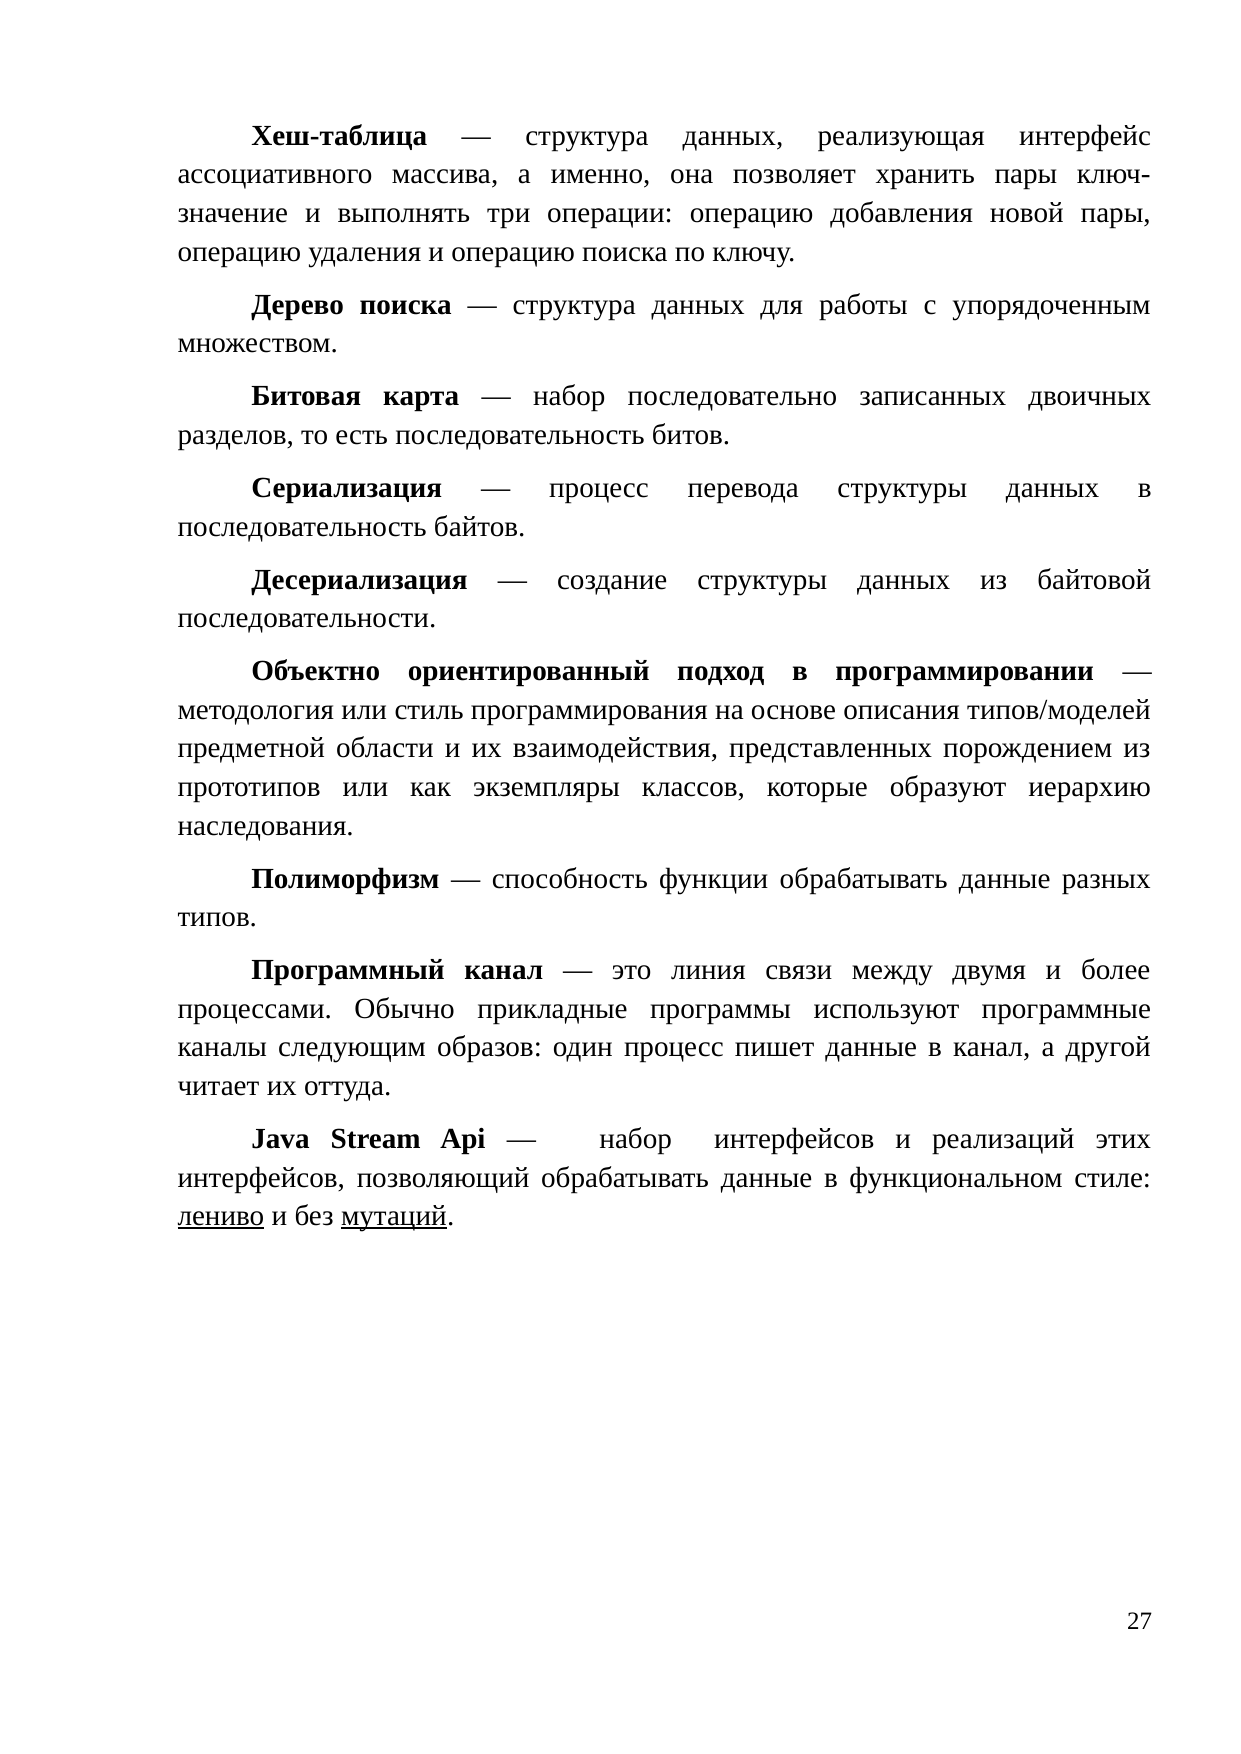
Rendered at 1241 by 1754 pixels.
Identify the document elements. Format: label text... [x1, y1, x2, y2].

text Полиморфизм — способность функции обрабатывать данные разных типов. [177, 861, 1152, 933]
text Битовая карта — набор последовательно записанных двоичных разделов, то есть последовательность битов. [177, 378, 1152, 451]
text Дерево поиска — структура данных для работы с упорядоченным множеством. [177, 287, 1152, 359]
text Сериализация — процесс перевода структуры данных в последовательность байтов. [177, 470, 1152, 542]
text Программный канал — это линия связи между двумя и более процессами. Обычно прикладные программы используют программные каналы следующим образов: один процесс пишет данные в канал, а другой читает их оттуда. [177, 952, 1152, 1102]
text Хеш-таблица — структура данных, реализующая интерфейс ассоциативного массива, а именно, она позволяет хранить пары ключ-значение и выполнять три операции: операцию добавления новой пары, операцию удаления и операцию поиска по ключу. [177, 118, 1152, 267]
text Java Stream Api — набор интерфейсов и реализаций этих интерфейсов, позволяющий обрабатывать данные в функциональном стиле: лениво и без мутаций. [177, 1121, 1152, 1232]
text Десериализация — создание структуры данных из байтовой последовательности. [177, 562, 1152, 634]
text Объектно ориентированный подход в программировании — методология или стиль программирования на основе описания типов/моделей предметной области и их взаимодействия, представленных порождением из прототипов или как экземпляры классов, которые образуют иерархию наследования. [177, 653, 1152, 841]
